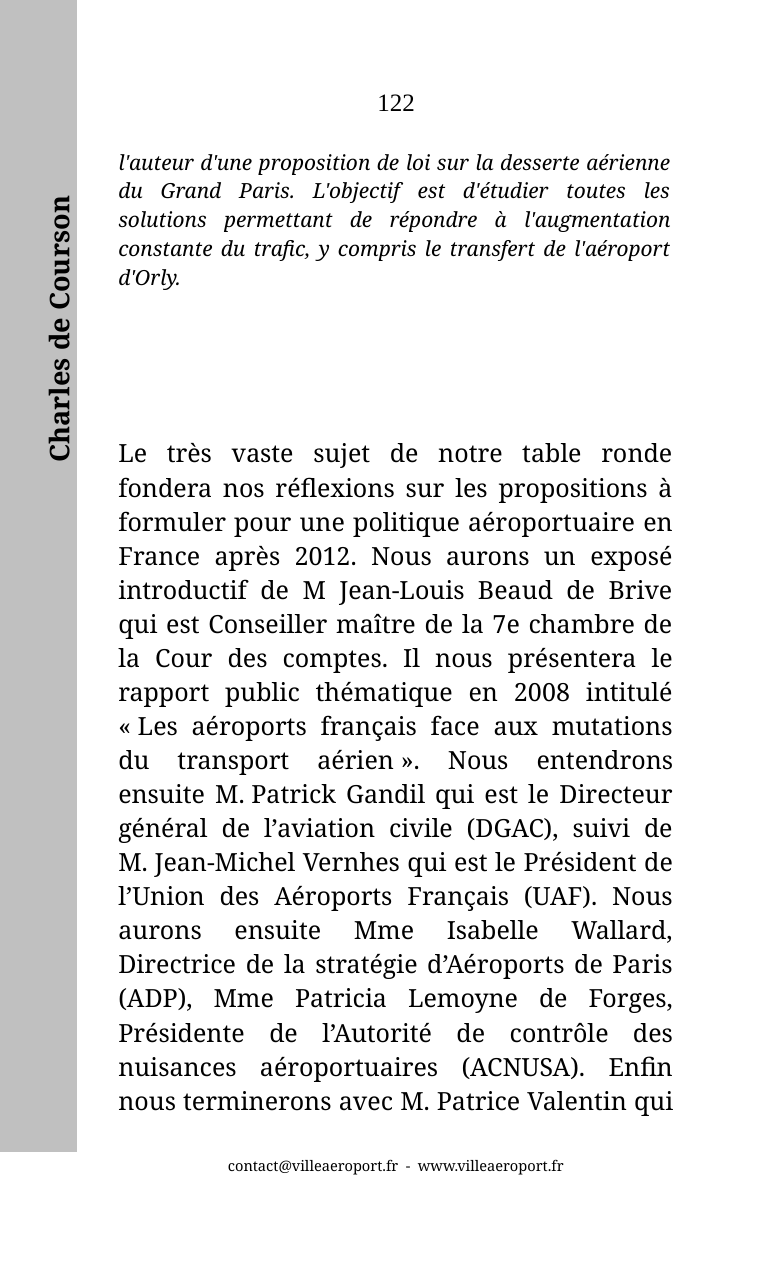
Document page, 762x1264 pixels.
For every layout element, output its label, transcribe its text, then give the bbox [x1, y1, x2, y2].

text l'auteur d'une proposition de loi sur la desserte aérienne du Grand Paris. L'objectif est d'étudier toutes les solutions permettant de répondre à l'augmentation constante du trafic, y compris le transfert de l'aéroport d'Orly. [118, 147, 673, 291]
text Le très vaste sujet de notre table ronde fondera nos réflexions sur les propositions à formuler pour une politique aéroportuaire en France après 2012. Nous aurons un exposé introductif de M Jean-Louis Beaud de Brive qui est Conseiller maître de la 7e chambre de la Cour des comptes. Il nous présentera le rapport public thématique en 2008 intitulé « Les aéroports français face aux mutations du transport aérien ». Nous entendrons ensuite M. Patrick Gandil qui est le Directeur général de l’aviation civile (DGAC), suivi de M. Jean-Michel Vernhes qui est le Président de l’Union des Aéroports Français (UAF). Nous aurons ensuite Mme Isabelle Wallard, Directrice de la stratégie d’Aéroports de Paris (ADP), Mme Patricia Lemoyne de Forges, Présidente de l’Autorité de contrôle des nuisances aéroportuaires (ACNUSA). Enfin nous terminerons avec M. Patrice Valentin qui [118, 436, 673, 1117]
text Charles de Courson [0, 187, 77, 462]
